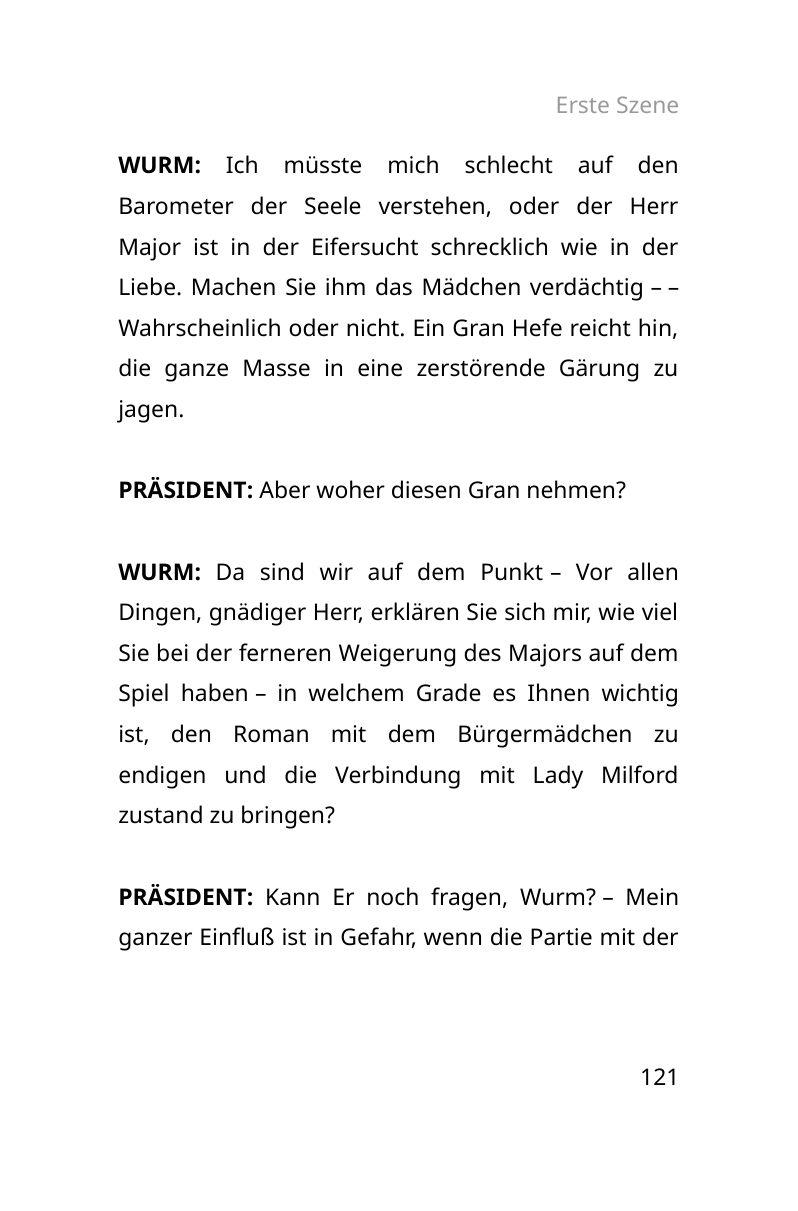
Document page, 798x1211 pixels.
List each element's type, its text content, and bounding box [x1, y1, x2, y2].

text PRÄSIDENT: Kann Er noch fragen, Wurm? – Mein ganzer Einfluß ist in Gefahr, wenn die Partie mit der [118, 852, 679, 952]
text PRÄSIDENT: Aber woher diesen Gran nehmen? [118, 445, 679, 506]
text WURM: Ich müsste mich schlecht auf den Barometer der Seele verstehen, oder der Herr Major ist in der Eifersucht schrecklich wie in der Liebe. Machen Sie ihm das Mädchen verdächtig – – Wahrscheinlich oder nicht. Ein Gran Hefe reicht hin, die ganze Masse in eine zerstörende Gärung zu jagen. [118, 149, 679, 424]
text WURM: Da sind wir auf dem Punkt – Vor allen Dingen, gnädiger Herr, erklären Sie sich mir, wie viel Sie bei der ferneren Weigerung des Majors auf dem Spiel haben – in welchem Grade es Ihnen wichtig ist, den Roman mit dem Bürgermädchen zu endigen und die Verbindung mit Lady Milford zustand zu bringen? [118, 527, 679, 831]
